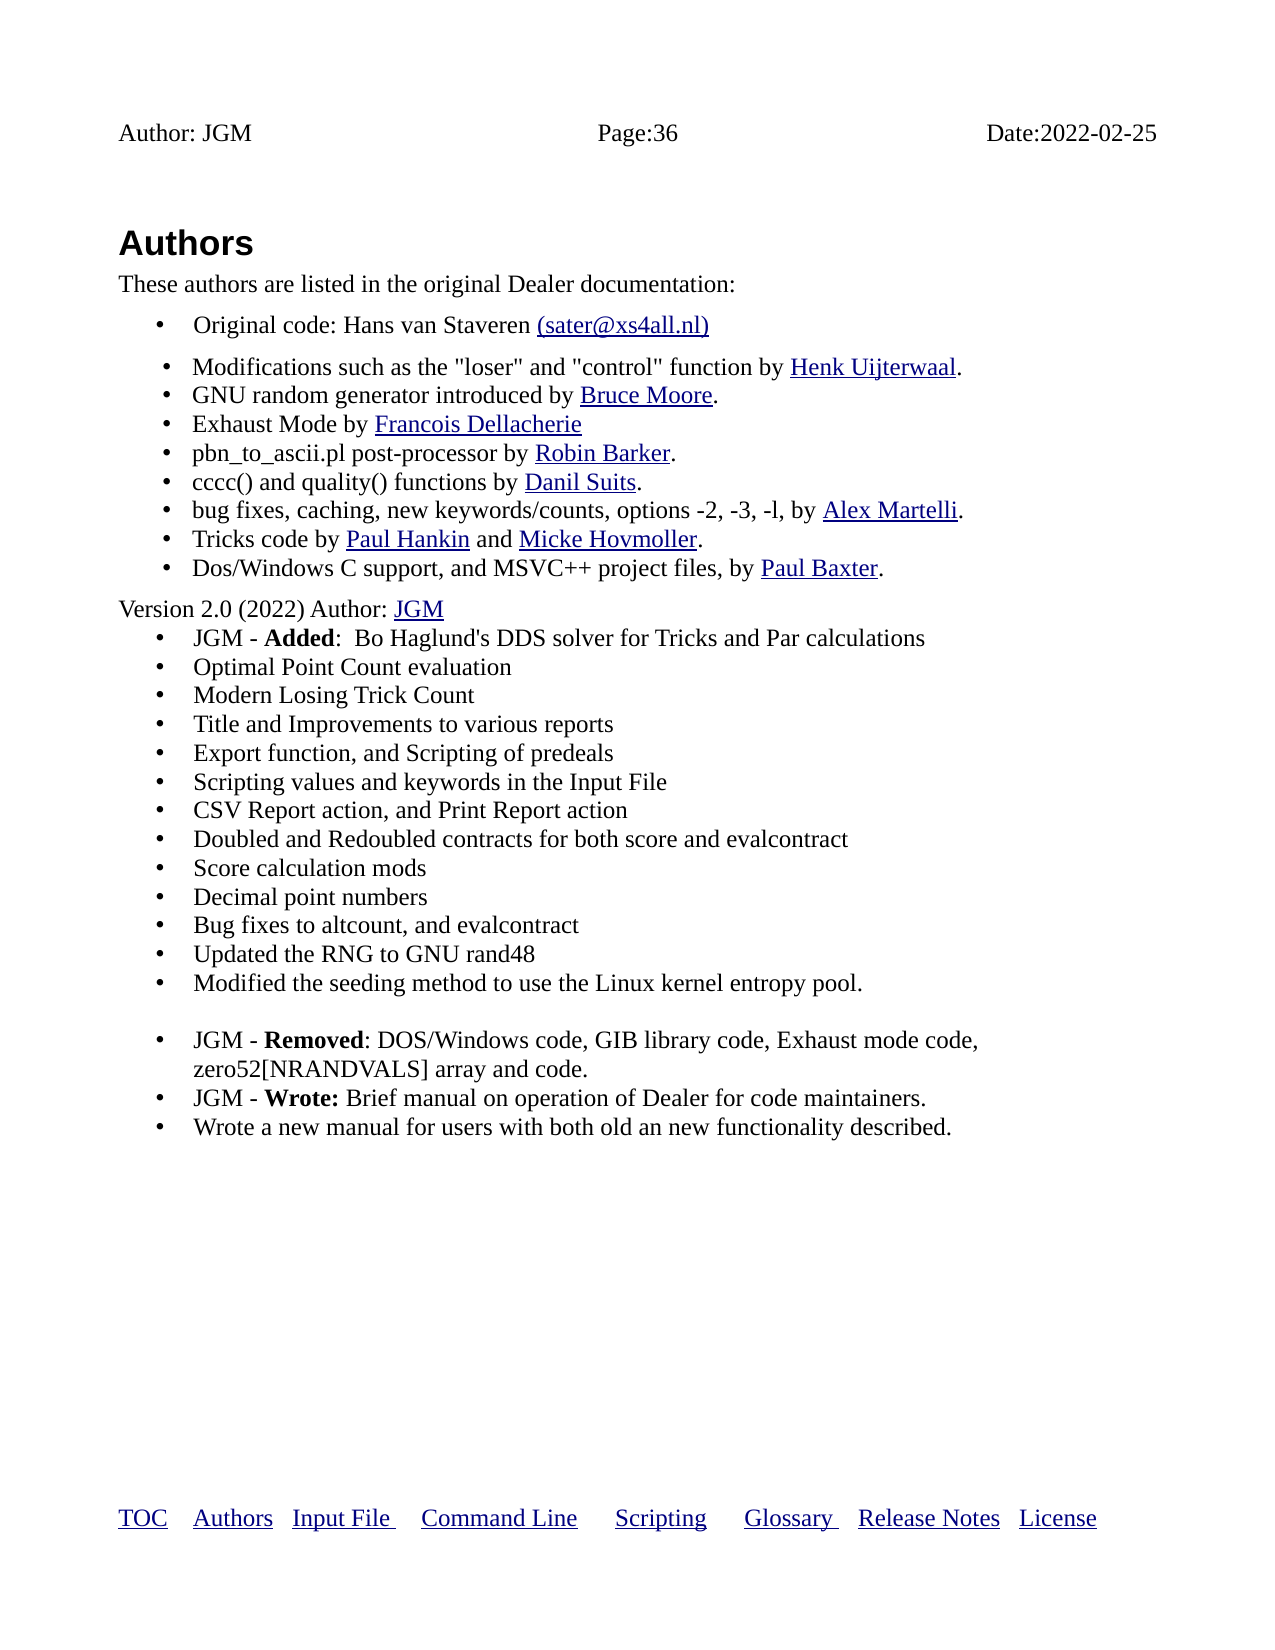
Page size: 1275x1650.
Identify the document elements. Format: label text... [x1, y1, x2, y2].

list bug fixes, caching, new keywords/counts, options -2, -3, -l, by Alex Martelli. [162, 495, 1157, 524]
list CSV Report action, and Print Report action [156, 795, 1157, 824]
list GNU random generator introduced by Bruce Moore. [162, 380, 1157, 409]
list JGM - Added: Bo Haglund's DDS solver for Tricks and Par calculations [156, 623, 1157, 652]
text Version 2.0 (2022) Author: JGM [118, 594, 1157, 623]
list Doubled and Redoubled contracts for both score and evalcontract [156, 824, 1157, 853]
list Modified the seeding method to use the Linux kernel entropy pool. [156, 968, 1157, 997]
list Export function, and Scripting of predeals [156, 738, 1157, 767]
list Wrote a new manual for users with both old an new functionality described. [156, 1112, 1157, 1140]
subtitle Authors [118, 222, 1157, 263]
list Original code: Hans van Staveren (sater@xs4all.nl) [156, 310, 1157, 339]
list Optimal Point Count evaluation [156, 652, 1157, 680]
list cccc() and quality() functions by Danil Suits. [162, 467, 1157, 495]
text These authors are listed in the original Dealer documentation: [118, 269, 1157, 298]
list Score calculation mods [156, 853, 1157, 882]
list Updated the RNG to GNU rand48 [156, 939, 1157, 968]
list Title and Improvements to various reports [156, 709, 1157, 738]
list Decimal point numbers [156, 882, 1157, 910]
list pbn_to_ascii.pl post-processor by Robin Barker. [162, 438, 1157, 467]
list JGM - Removed: DOS/Windows code, GIB library code, Exhaust mode code, zero52[NRANDVALS] array and code. [156, 1025, 1157, 1083]
list Exhaust Mode by Francois Dellacherie [162, 409, 1157, 438]
list Modern Losing Trick Count [156, 680, 1157, 709]
list Bug fixes to altcount, and evalcontract [156, 910, 1157, 939]
list Dos/Windows C support, and MSVC++ project files, by Paul Baxter. [162, 553, 1157, 582]
list Modifications such as the "loser" and "control" function by Henk Uijterwaal. [162, 352, 1157, 380]
list JGM - Wrote: Brief manual on operation of Dealer for code maintainers. [156, 1083, 1157, 1112]
list Scripting values and keywords in the Input File [156, 767, 1157, 795]
list Tricks code by Paul Hankin and Micke Hovmoller. [162, 524, 1157, 553]
